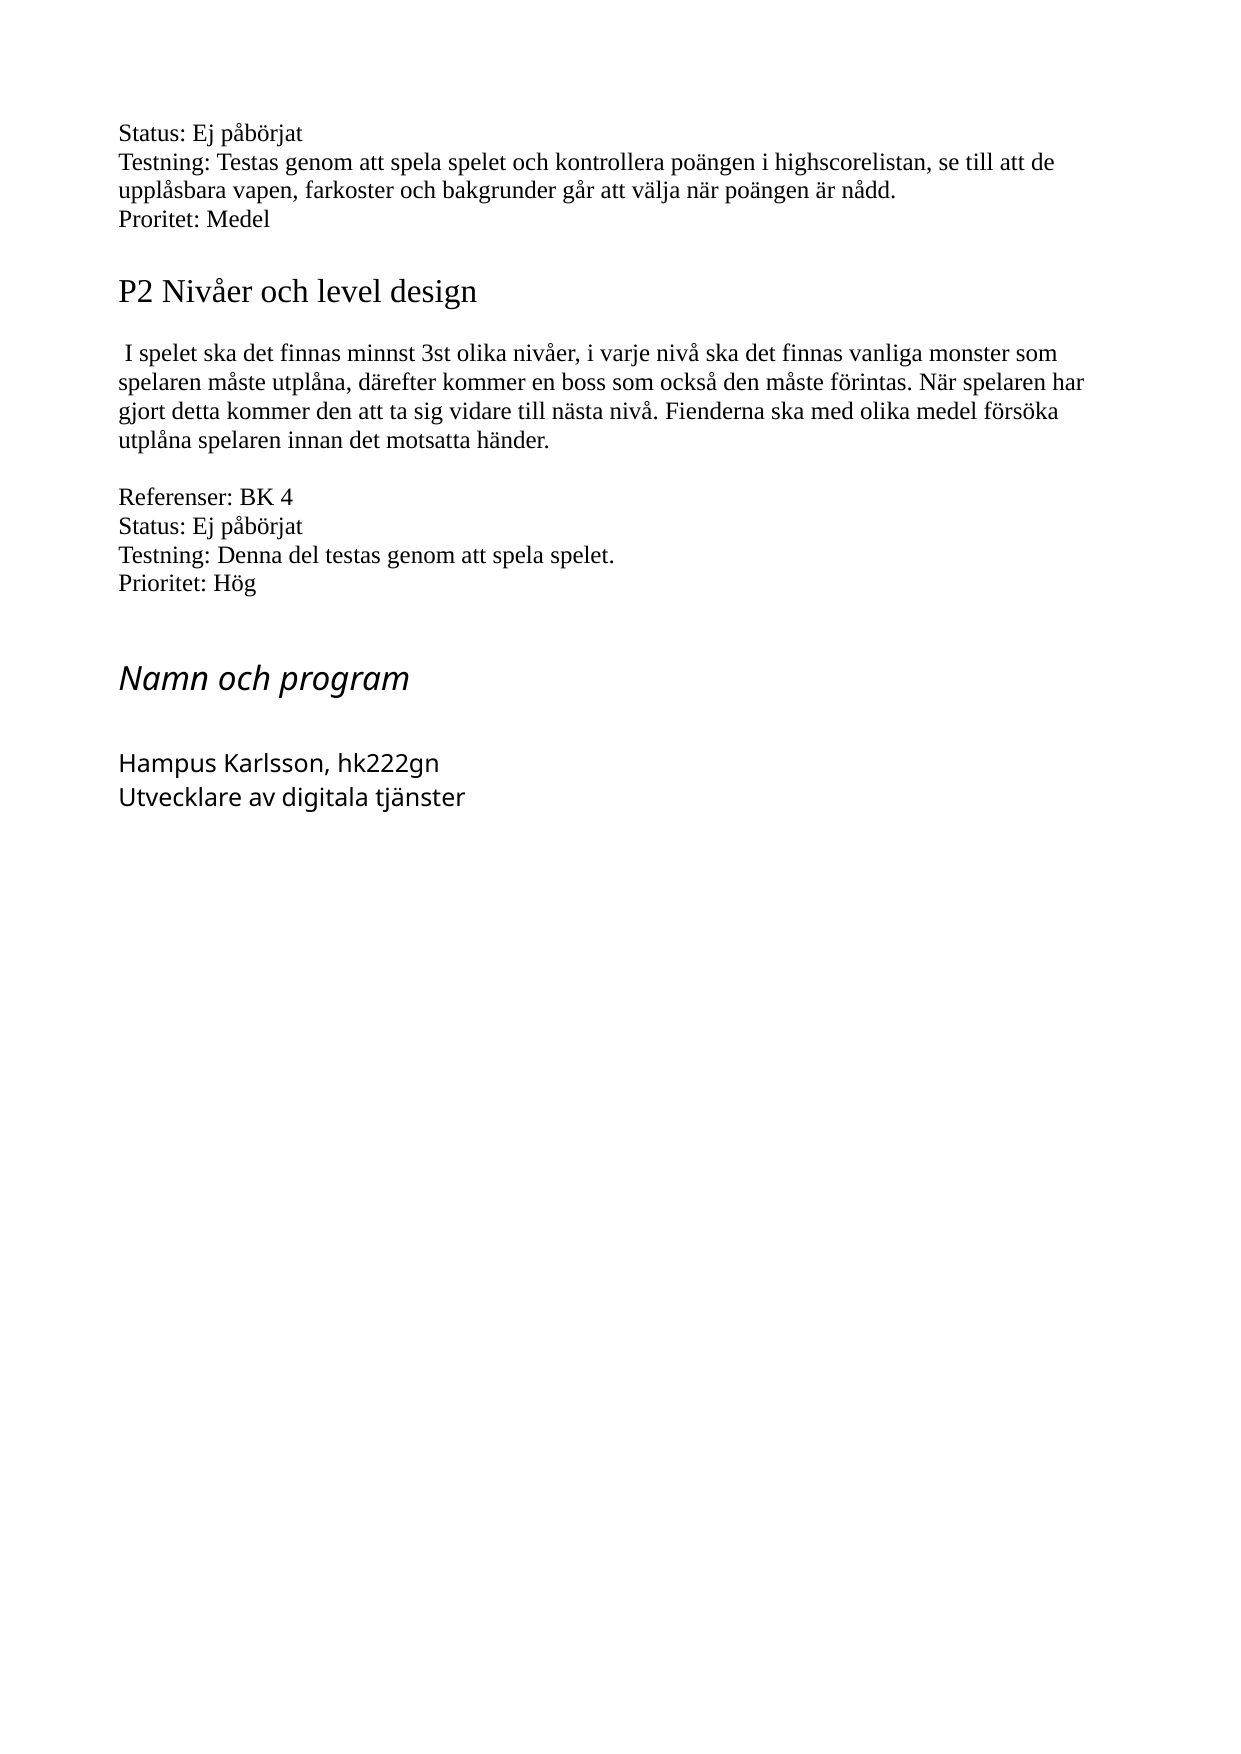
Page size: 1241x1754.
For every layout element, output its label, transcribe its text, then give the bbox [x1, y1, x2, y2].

text Hampus Karlsson, hk222gn [118, 746, 1122, 780]
text Status: Ej påbörjat [118, 118, 1122, 147]
text Referenser: BK 4 [118, 482, 1122, 511]
text I spelet ska det finnas minnst 3st olika nivåer, i varje nivå ska det finnas vanliga monster som spelaren måste utplåna, därefter kommer en boss som också den måste förintas. När spelaren har gjort detta kommer den att ta sig vidare till nästa nivå. Fienderna ska med olika medel försöka utplåna spelaren innan det motsatta händer. [118, 338, 1122, 453]
text Utvecklare av digitala tjänster [118, 780, 1122, 814]
text P2 Nivåer och level design [118, 271, 1122, 310]
text Status: Ej påbörjat [118, 511, 1122, 540]
text Testning: Testas genom att spela spelet och kontrollera poängen i highscorelistan, se till att de upplåsbara vapen, farkoster och bakgrunder går att välja när poängen är nådd. [118, 147, 1122, 204]
text Proritet: Medel [118, 204, 1122, 233]
text Namn och program [118, 655, 1122, 700]
text Prioritet: Hög [118, 568, 1122, 597]
text Testning: Denna del testas genom att spela spelet. [118, 540, 1122, 568]
